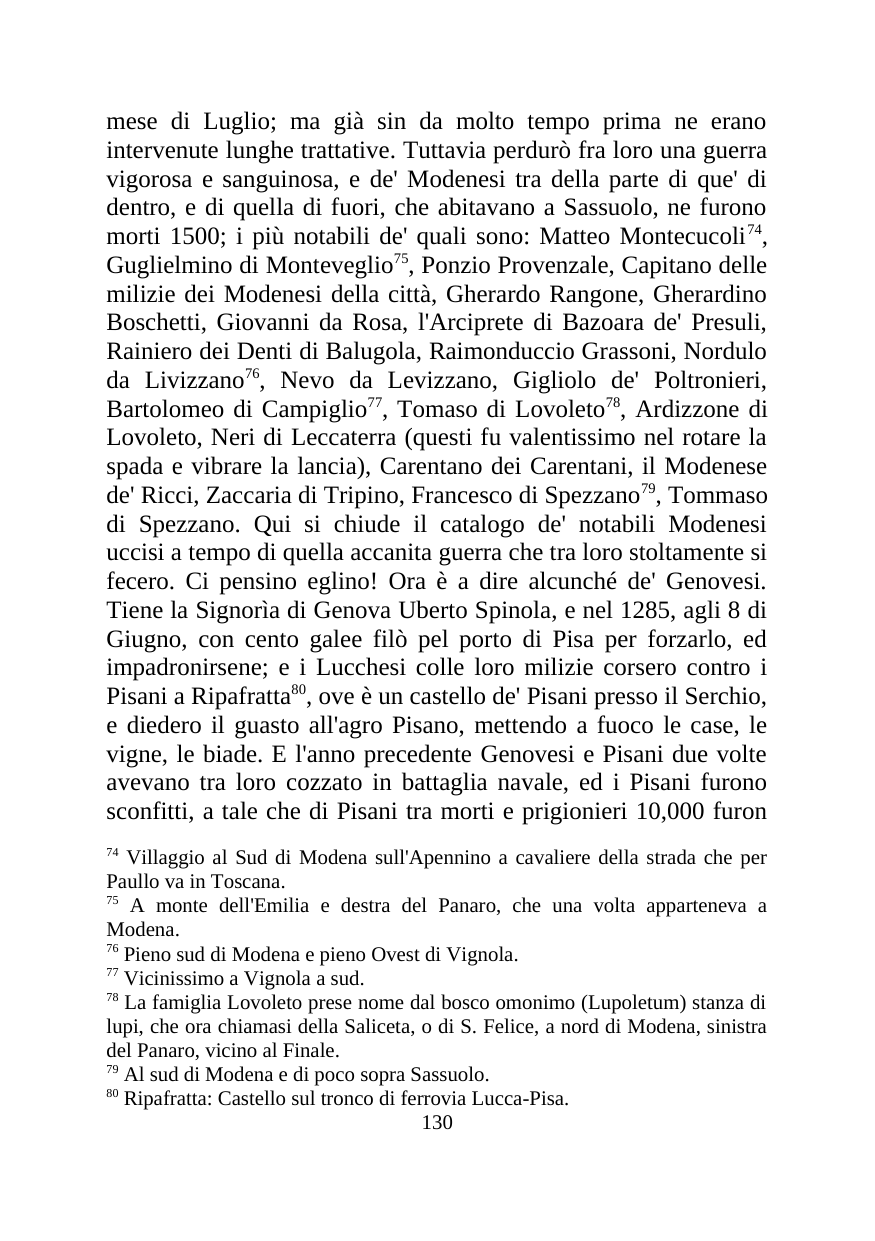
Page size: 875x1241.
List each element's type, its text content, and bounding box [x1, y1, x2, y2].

text Villaggio al Sud di Modena sull'Apennino a cavaliere della strada che per Paullo va in Toscana. [106, 845, 768, 893]
text A monte dell'Emilia e destra del Panaro, che una volta apparteneva a Modena. [106, 893, 768, 941]
text Al sud di Modena e di poco sopra Sassuolo. [106, 1062, 768, 1086]
text La famiglia Lovoleto prese nome dal bosco omonimo (Lupoletum) stanza di lupi, che ora chiamasi della Saliceta, o di S. Felice, a nord di Modena, sinistra del Panaro, vicino al Finale. [106, 989, 768, 1062]
text mese di Luglio; ma già sin da molto tempo prima ne erano intervenute lunghe trattative. Tuttavia perdurò fra loro una guerra vigorosa e sanguinosa, e de' Modenesi tra della parte di que' di dentro, e di quella di fuori, che abitavano a Sassuolo, ne furono morti 1500; i più notabili de' quali sono: Matteo Montecucoli, Guglielmino di Monteveglio, Ponzio Provenzale, Capitano delle milizie dei Modenesi della città, Gherardo Rangone, Gherardino Boschetti, Giovanni da Rosa, l'Arciprete di Bazoara de' Presuli, Rainiero dei Denti di Balugola, Raimonduccio Grassoni, Nordulo da Livizzano, Nevo da Levizzano, Gigliolo de' Poltronieri, Bartolomeo di Campiglio, Tomaso di Lovoleto, Ardizzone di Lovoleto, Neri di Leccaterra (questi fu valentissimo nel rotare la spada e vibrare la lancia), Carentano dei Carentani, il Modenese de' Ricci, Zaccaria di Tripino, Francesco di Spezzano, Tommaso di Spezzano. Qui si chiude il catalogo de' notabili Modenesi uccisi a tempo di quella accanita guerra che tra loro stoltamente si fecero. Ci pensino eglino! Ora è a dire alcunché de' Genovesi. Tiene la Signorìa di Genova Uberto Spinola, e nel 1285, agli 8 di Giugno, con cento galee filò pel porto di Pisa per forzarlo, ed impadronirsene; e i Lucchesi colle loro milizie corsero contro i Pisani a Ripafratta, ove è un castello de' Pisani presso il Serchio, e diedero il guasto all'agro Pisano, mettendo a fuoco le case, le vigne, le biade. E l'anno precedente Genovesi e Pisani due volte avevano tra loro cozzato in battaglia navale, ed i Pisani furono sconfitti, a tale che di Pisani tra morti e prigionieri 10,000 furon [106, 106, 768, 825]
text Pieno sud di Modena e pieno Ovest di Vignola. [106, 941, 768, 966]
text Vicinissimo a Vignola a sud. [106, 966, 768, 989]
text Ripafratta: Castello sul tronco di ferrovia Lucca-Pisa. [106, 1086, 768, 1110]
